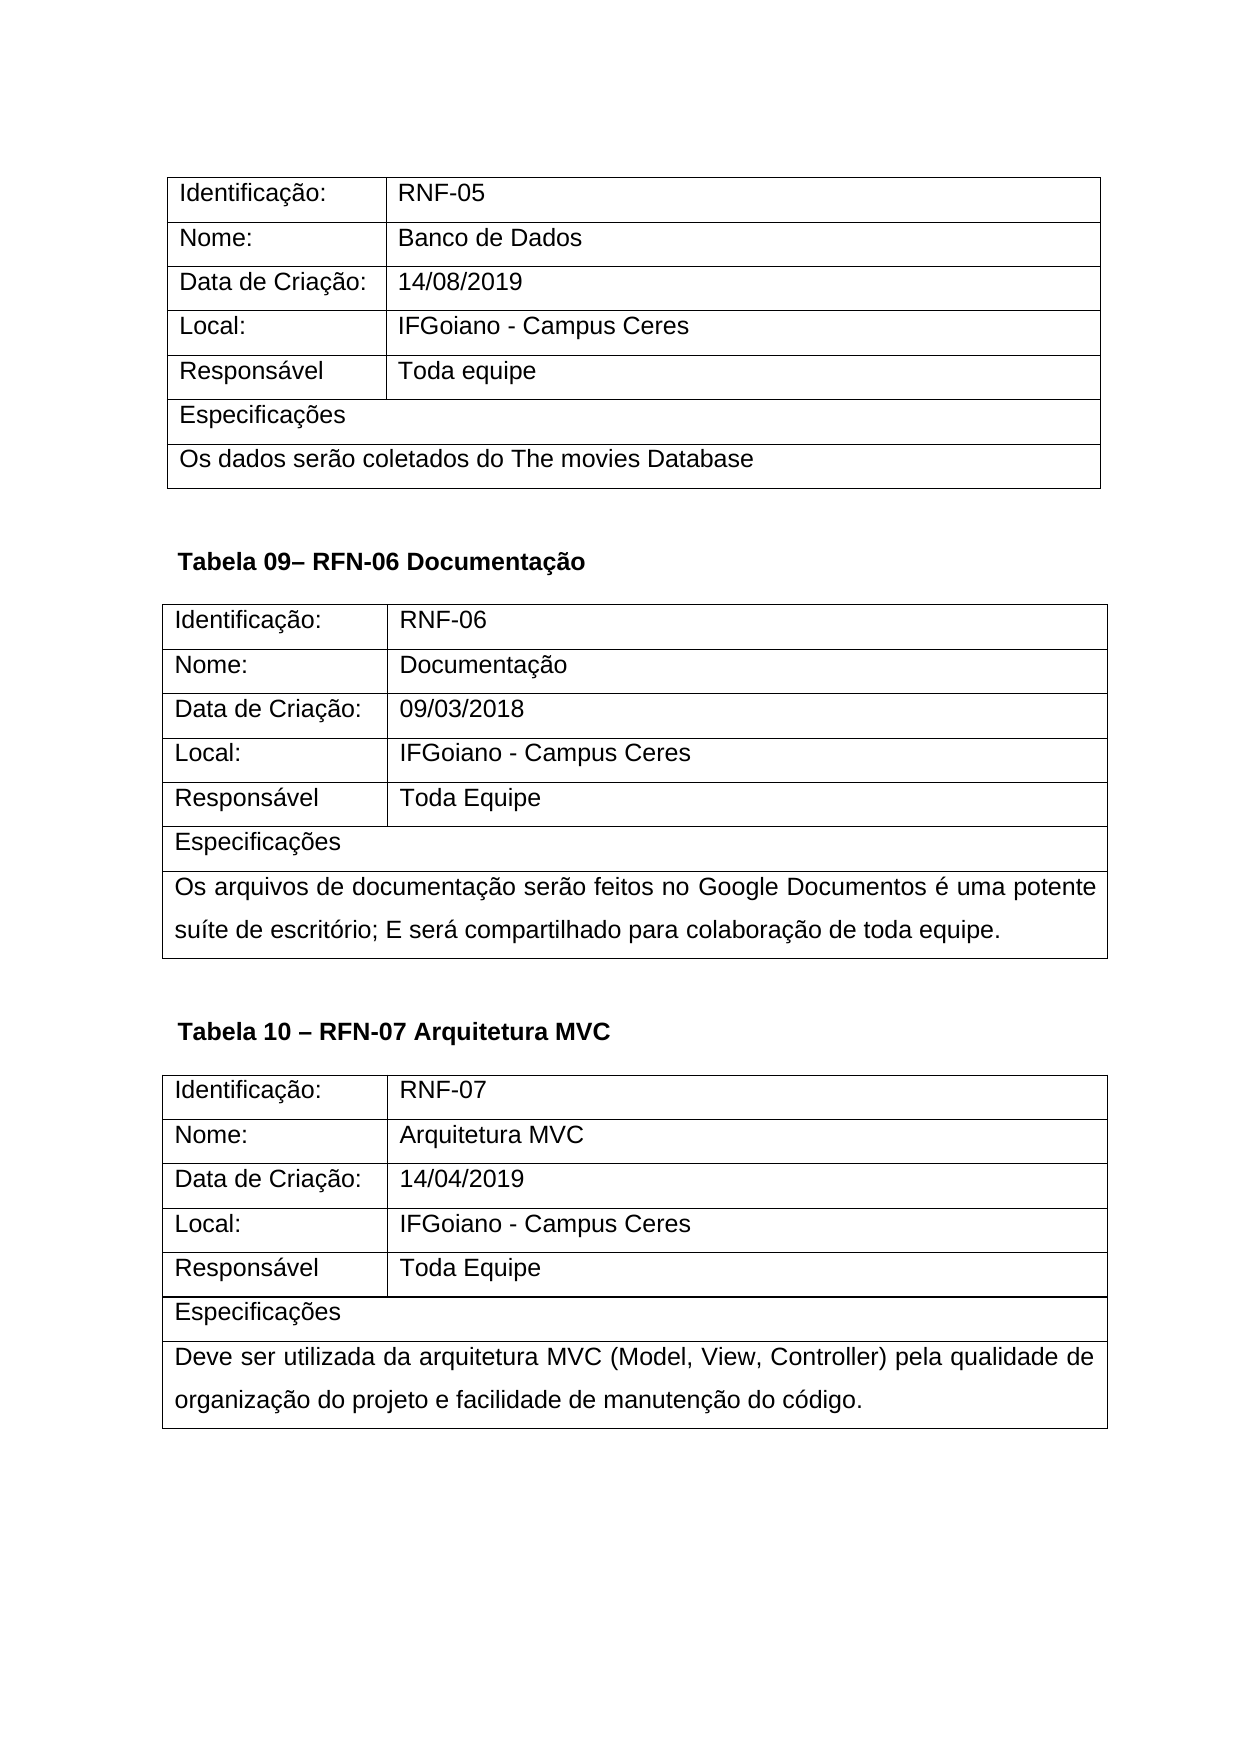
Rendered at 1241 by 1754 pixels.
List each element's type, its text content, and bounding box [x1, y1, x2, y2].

table_cell Responsável [168, 356, 386, 399]
table_cell 14/08/2019 [387, 267, 1100, 310]
table_header RNF-07 [388, 1076, 1107, 1119]
table_cell Nome: [163, 1120, 387, 1163]
table_cell Responsável [163, 783, 387, 826]
table_header Identificação: [168, 178, 386, 222]
table_cell Os arquivos de documentação serão feitos no Google Documentos é uma potente suíte de escritório; E será compartilhado para colaboração de toda equipe. [163, 872, 1107, 958]
text Tabela 10 – RFN-07 Arquitetura MVC [177, 1017, 1122, 1046]
table_cell Documentação [388, 650, 1107, 693]
table_cell Especificações [163, 1298, 1107, 1341]
table_cell Arquitetura MVC [388, 1120, 1107, 1163]
table_cell IFGoiano - Campus Ceres [387, 311, 1100, 355]
table_cell Local: [168, 311, 386, 355]
table_cell 09/03/2018 [388, 694, 1107, 737]
table_cell Nome: [168, 223, 386, 266]
table_header Identificação: [163, 605, 387, 649]
table_cell Os dados serão coletados do The movies Database [168, 445, 1100, 488]
table_header Identificação: [163, 1076, 387, 1119]
table_cell 14/04/2019 [388, 1164, 1107, 1208]
table_cell Data de Criação: [163, 694, 387, 737]
table_cell Deve ser utilizada da arquitetura MVC (Model, View, Controller) pela qualidade de organização do projeto e facilidade de manutenção do código. [163, 1342, 1107, 1428]
table_cell Local: [163, 1209, 387, 1252]
table_cell Toda Equipe [388, 783, 1107, 826]
table_header RNF-06 [388, 605, 1107, 649]
table_header RNF-05 [387, 178, 1100, 222]
text Tabela 09– RFN-06 Documentação [177, 547, 1122, 575]
table_cell Nome: [163, 650, 387, 693]
table_cell Data de Criação: [168, 267, 386, 310]
table_cell IFGoiano - Campus Ceres [388, 739, 1107, 782]
table_cell Banco de Dados [387, 223, 1100, 266]
table_cell Especificações [168, 400, 1100, 443]
table_cell IFGoiano - Campus Ceres [388, 1209, 1107, 1252]
table_cell Especificações [163, 827, 1107, 871]
table_cell Toda equipe [387, 356, 1100, 399]
table_cell Responsável [163, 1253, 387, 1296]
table_cell Data de Criação: [163, 1164, 387, 1208]
table_cell Local: [163, 739, 387, 782]
table_cell Toda Equipe [388, 1253, 1107, 1296]
